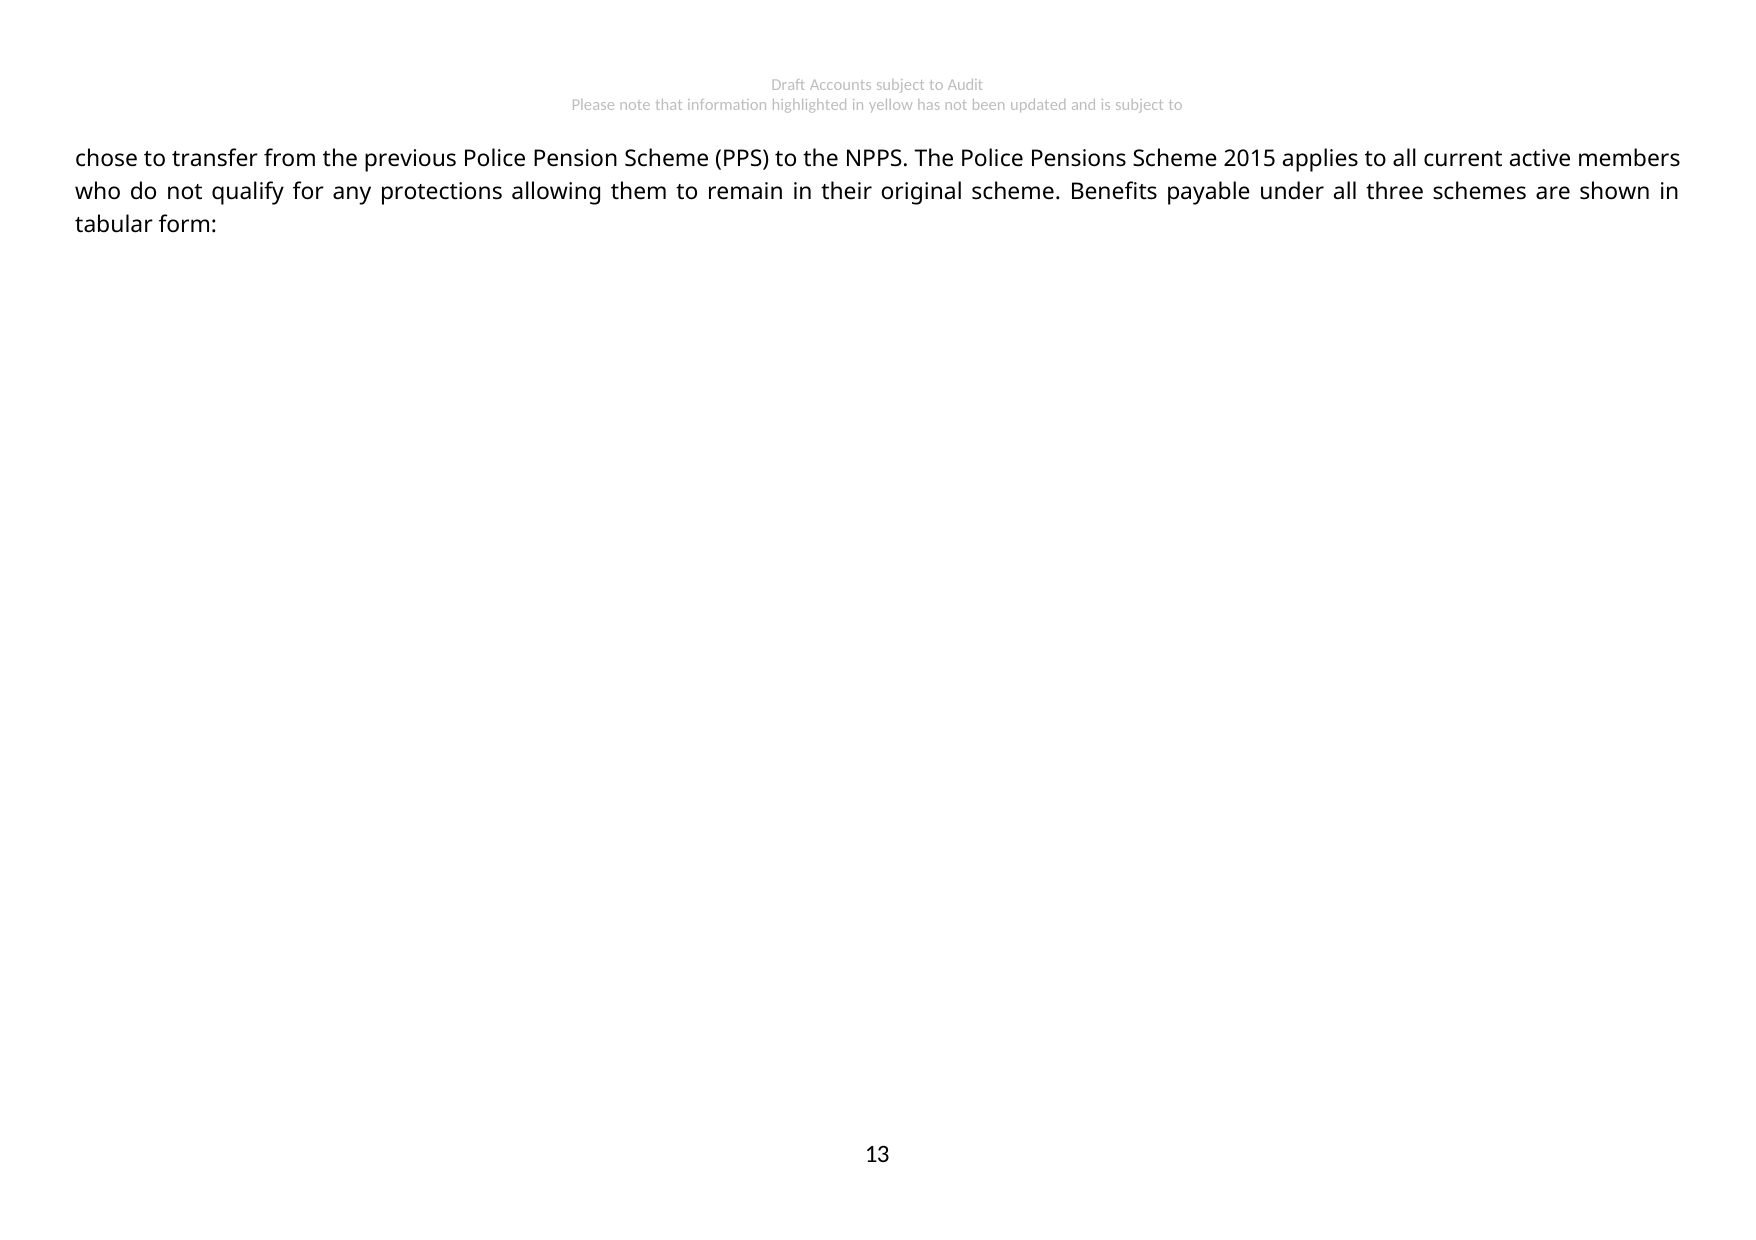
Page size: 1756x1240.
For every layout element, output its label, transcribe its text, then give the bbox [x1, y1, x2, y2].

text chose to transfer from the previous Police Pension Scheme (PPS) to the NPPS. The Police Pensions Scheme 2015 applies to all current active members who do not qualify for any protections allowing them to remain in their original scheme. Benefits payable under all three schemes are shown in tabular form: [75, 142, 1681, 239]
